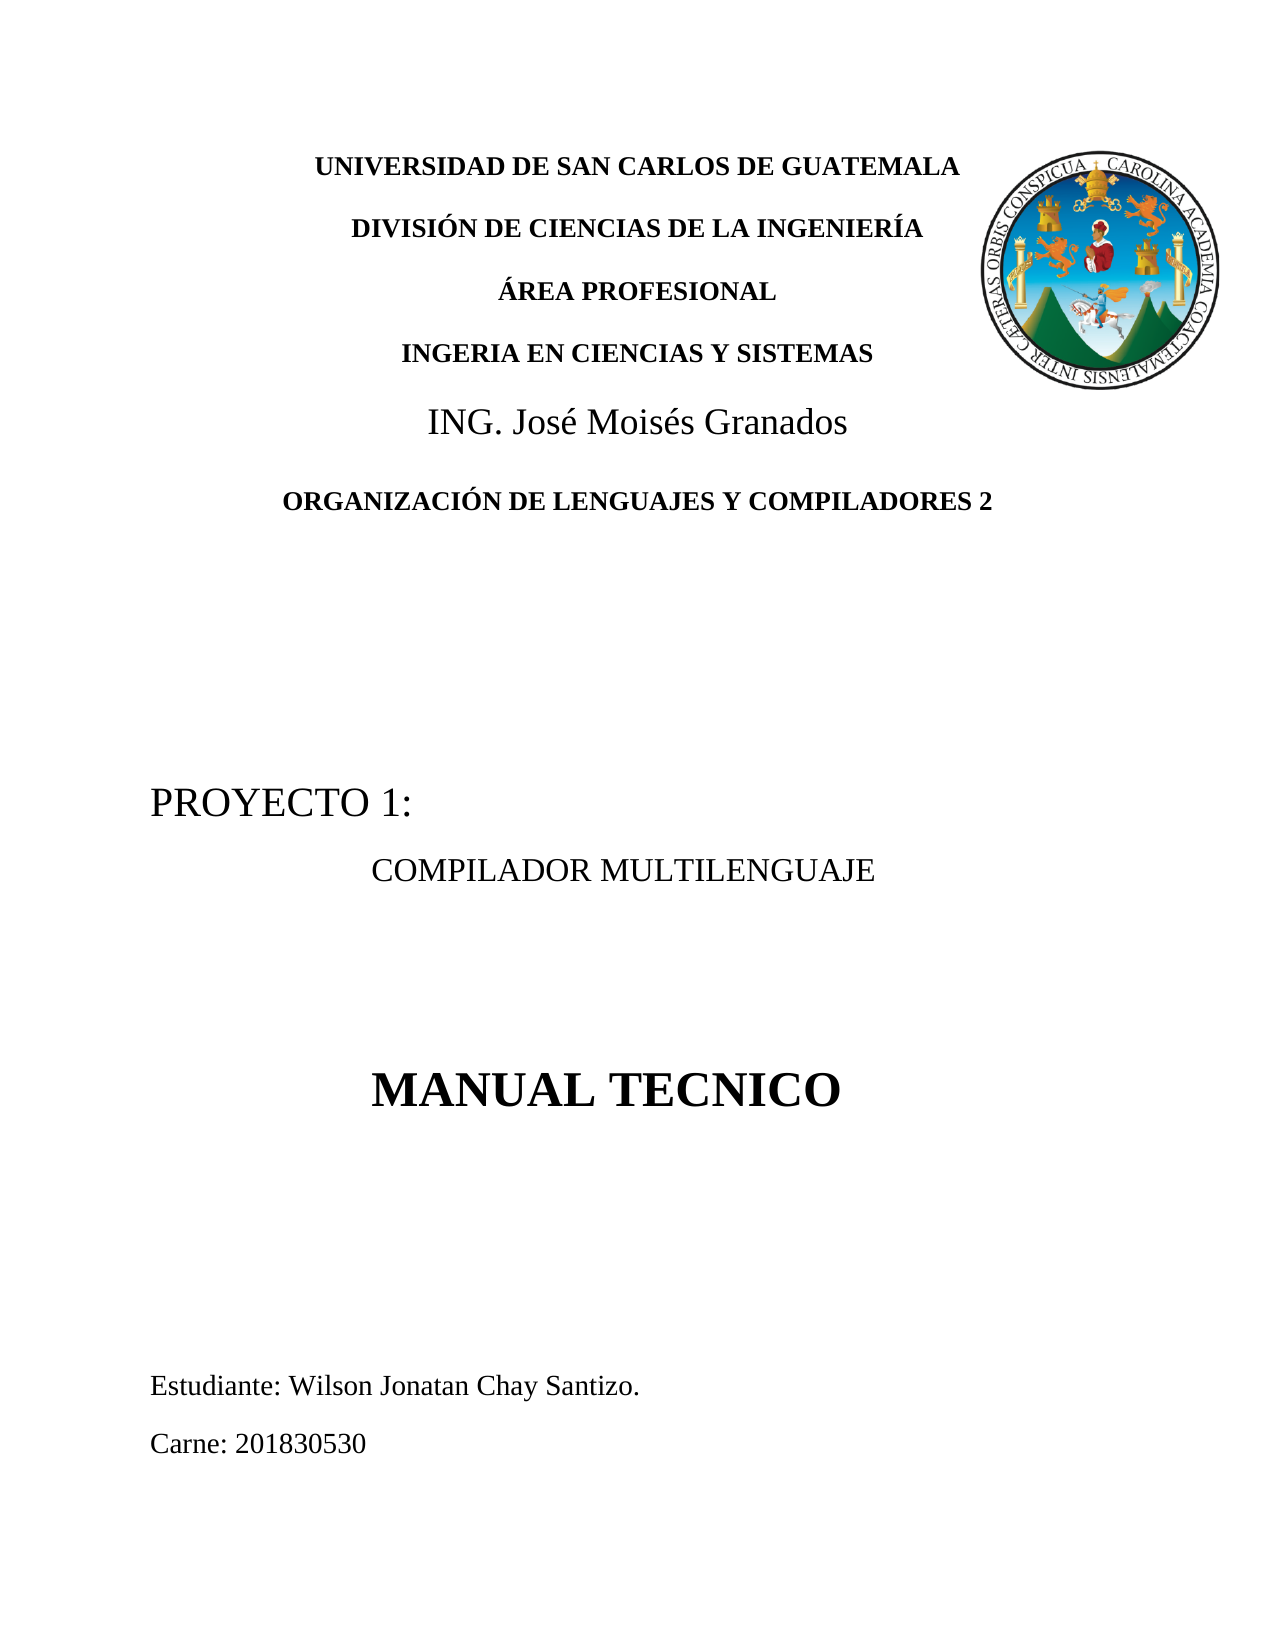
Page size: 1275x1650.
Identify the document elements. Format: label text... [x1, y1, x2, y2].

text Carne: 201830530 [150, 1426, 1125, 1460]
picture [1070, 245, 1078, 251]
picture [1036, 243, 1075, 274]
text Estudiante: Wilson Jonatan Chay Santizo. [150, 1282, 1125, 1401]
text COMPILADOR MULTILENGUAJE [150, 851, 1125, 889]
picture [1159, 203, 1168, 210]
text INGERIA EN CIENCIAS Y SISTEMAS [150, 337, 1125, 368]
picture [1085, 243, 1113, 272]
picture [980, 243, 1006, 274]
text DIVISIÓN DE CIENCIAS DE LA INGENIERÍA [150, 212, 1125, 243]
text ÁREA PROFESIONAL [150, 274, 1125, 306]
text ORGANIZACIÓN DE LENGUAJES Y COMPILADORES 2 [150, 485, 1125, 517]
text UNIVERSIDAD DE SAN CARLOS DE GUATEMALA [150, 150, 1125, 181]
picture [980, 150, 1220, 390]
text MANUAL TECNICO [150, 1060, 1125, 1117]
text ING. José Moisés Granados [150, 399, 1125, 442]
picture [1011, 243, 1032, 274]
text PROYECTO 1: [150, 548, 1125, 826]
picture [1135, 240, 1159, 274]
